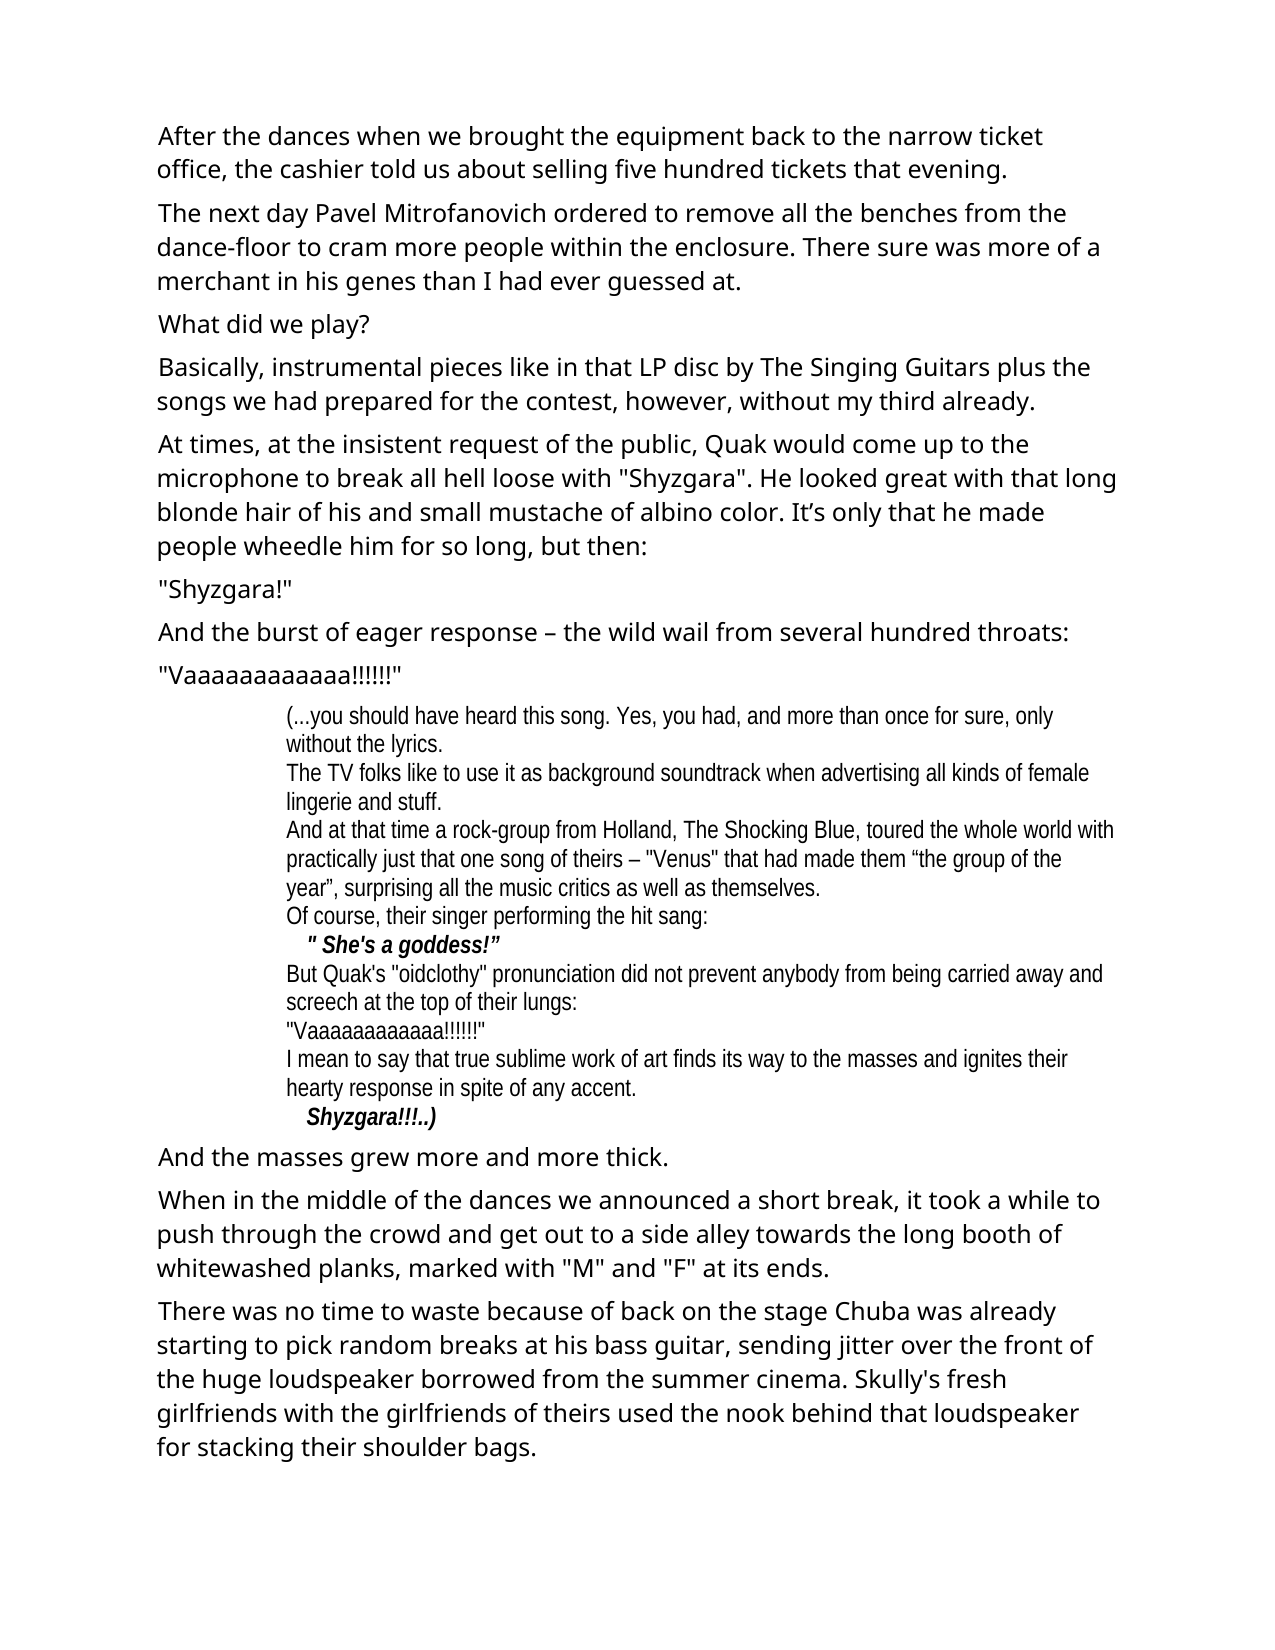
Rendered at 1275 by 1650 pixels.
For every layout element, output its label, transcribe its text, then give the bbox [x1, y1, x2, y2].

list I mean to say that true sublime work of art finds its way to the masses and ignites their hearty response in spite of any accent. [286, 1044, 1118, 1102]
list "Vaaaaaaaaaaaa!!!!!!" [286, 1016, 1118, 1044]
text "Shyzgara!" [156, 572, 1118, 606]
text After the dances when we brought the equipment back to the narrow ticket office, the cashier told us about selling five hundred tickets that evening. [156, 118, 1118, 186]
text And the masses grew more and more thick. [156, 1139, 1118, 1173]
text And the burst of eager response – the wild wail from several hundred throats: [156, 615, 1118, 649]
text What did we play? [156, 306, 1118, 340]
list " She's a goddess!” [286, 930, 1118, 958]
list But Quak's "oidclothy" pronunciation did not prevent anybody from being carried away and screech at the top of their lungs: [286, 958, 1118, 1016]
list Shyzgara!!!..) [286, 1102, 1118, 1130]
text The next day Pavel Mitrofanovich ordered to remove all the benches from the dance-floor to cram more people within the enclosure. There sure was more of a merchant in his genes than I had ever guessed at. [156, 195, 1118, 297]
list And at that time a rock-group from Holland, The Shocking Blue, toured the whole world with practically just that one song of theirs – "Venus" that had made them “the group of the year”, surprising all the music critics as well as themselves. [286, 815, 1118, 901]
list Of course, their singer performing the hit sang: [286, 901, 1118, 930]
list The TV folks like to use it as background soundtrack when advertising all kinds of female lingerie and stuff. [286, 758, 1118, 815]
text There was no time to waste because of back on the stage Chuba was already starting to pick random breaks at his bass guitar, sending jitter over the front of the huge loudspeaker borrowed from the summer cinema. Skully's fresh girlfriends with the girlfriends of theirs used the nook behind that loudspeaker for stacking their shoulder bags. [156, 1293, 1118, 1464]
text At times, at the insistent request of the public, Quak would come up to the microphone to break all hell loose with "Shyzgara". He looked great with that long blonde hair of his and small mustache of albino color. It’s only that he made people wheedle him for so long, but then: [156, 426, 1118, 563]
text When in the middle of the dances we announced a short break, it took a while to push through the crowd and get out to a side alley towards the long booth of whitewashed planks, marked with "M" and "F" at its ends. [156, 1182, 1118, 1284]
text "Vaaaaaaaaaaaa!!!!!!" [156, 658, 1118, 692]
text Basically, instrumental pieces like in that LP disc by The Singing Guitars plus the songs we had prepared for the contest, however, without my third already. [156, 349, 1118, 417]
list (...you should have heard this song. Yes, you had, and more than once for sure, only without the lyrics. [286, 701, 1118, 758]
